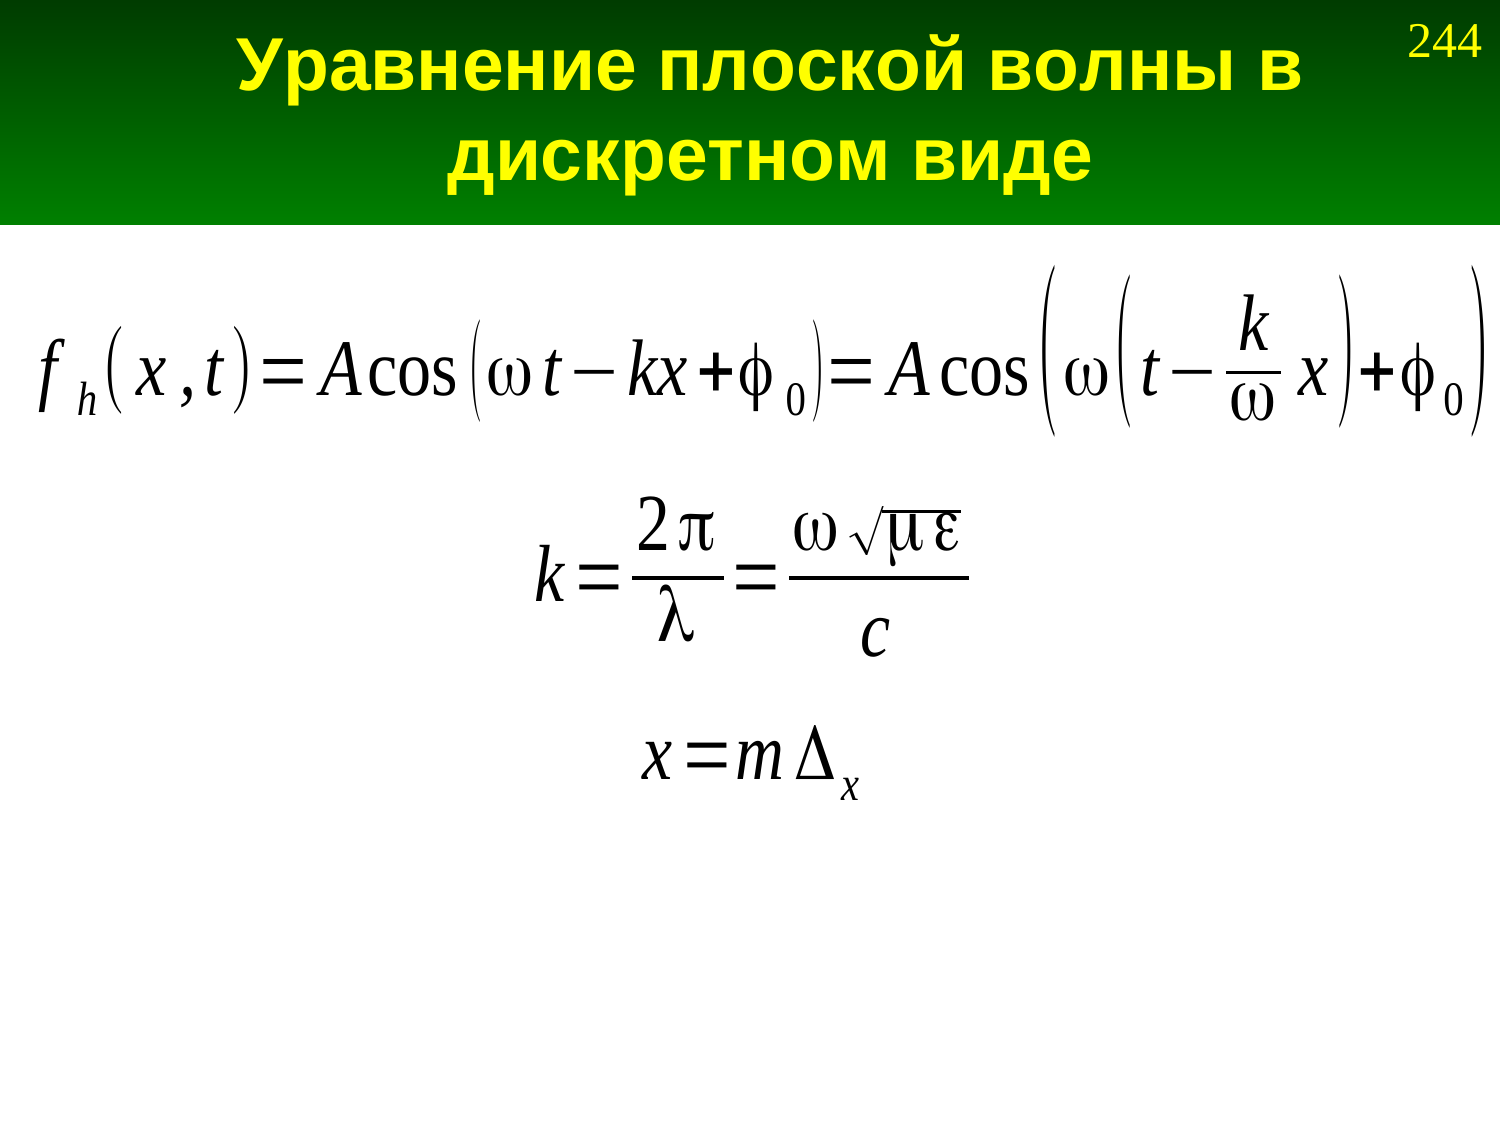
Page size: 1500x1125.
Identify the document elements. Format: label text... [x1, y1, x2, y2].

title Уравнение плоской волны в дискретном виде [100, 7, 1441, 204]
chart [513, 479, 987, 674]
chart [620, 708, 880, 813]
chart [8, 259, 1500, 442]
